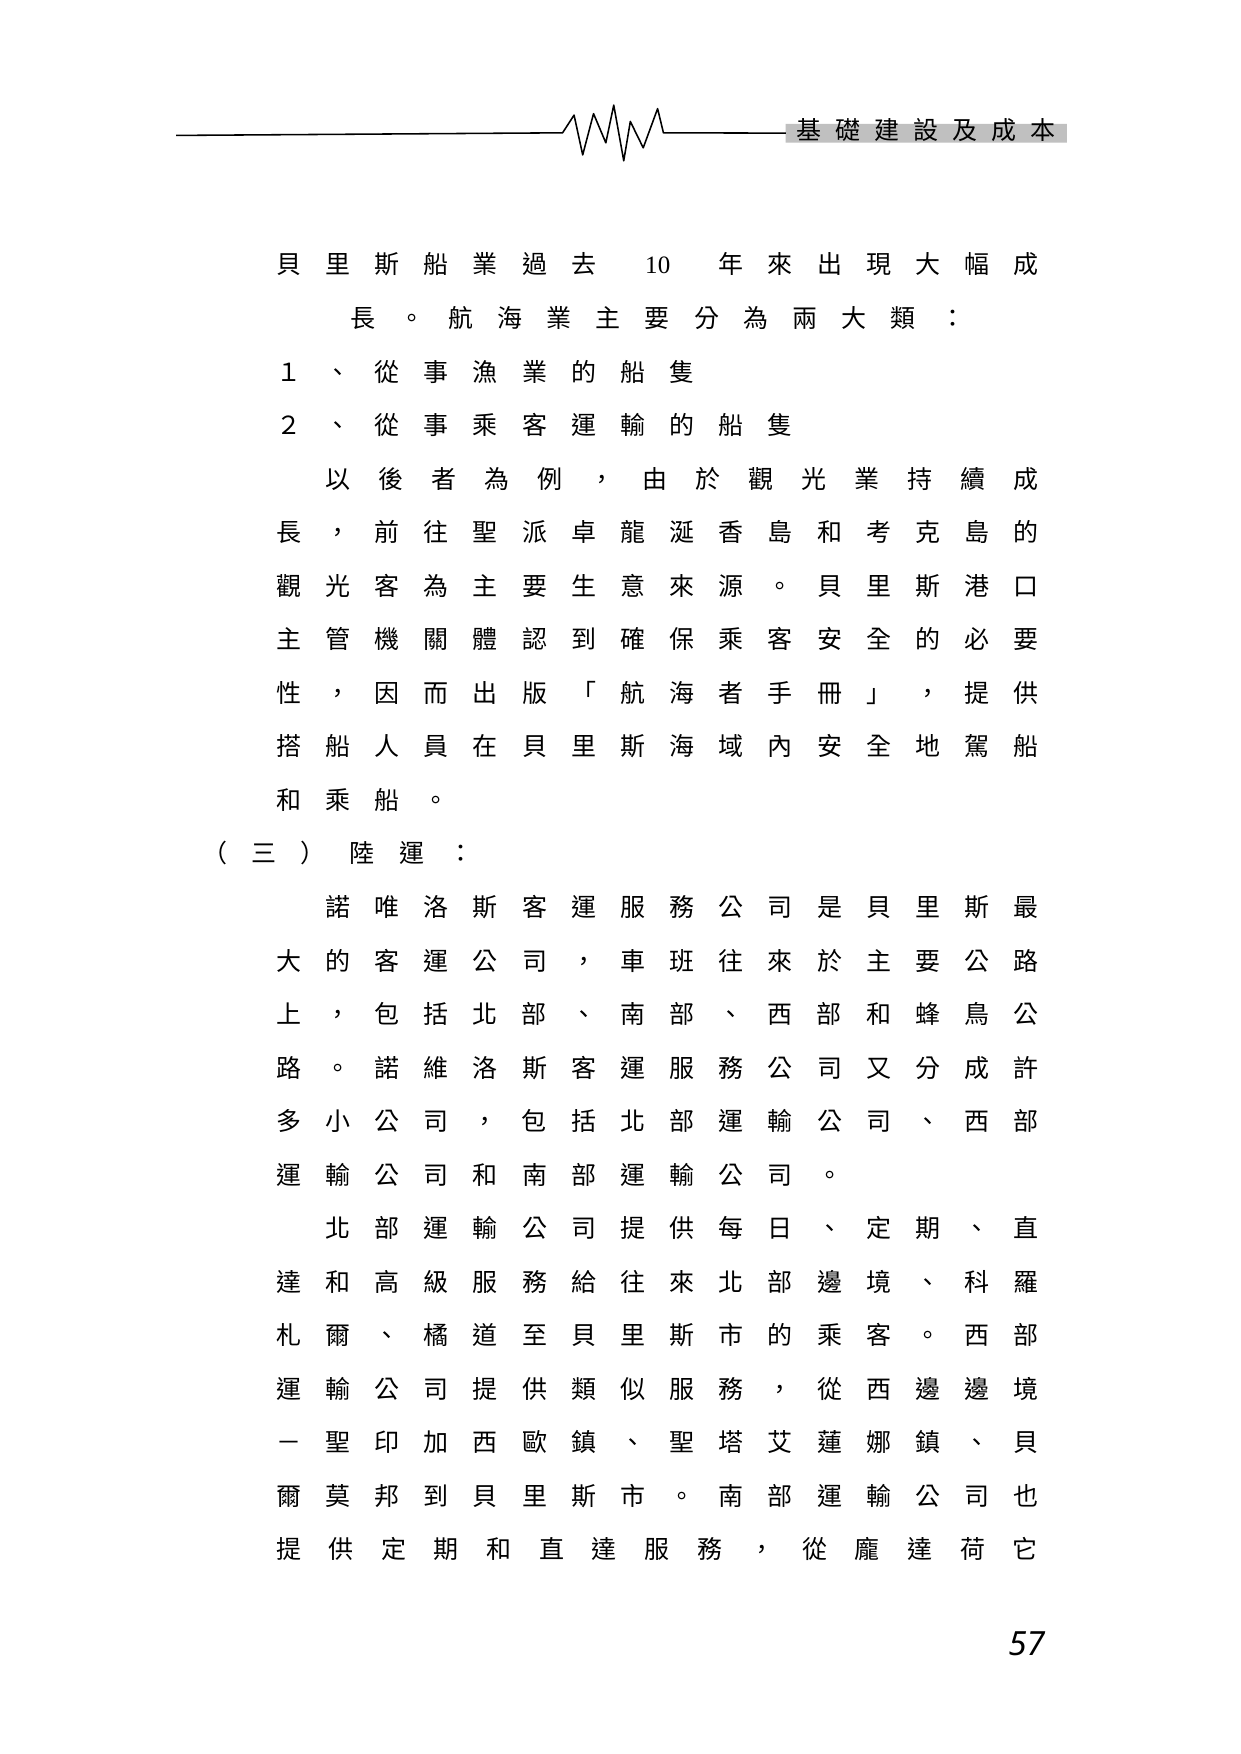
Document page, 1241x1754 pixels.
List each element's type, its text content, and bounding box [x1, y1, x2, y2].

text 貝里斯船業過去10年來出現大幅成長。航海業主要分為兩大類： [276, 236, 1063, 343]
text ２、從事乘客運輸的船隻 [276, 397, 1063, 450]
text １、從事漁業的船隻 [276, 343, 1063, 397]
text 北部運輸公司提供每日、定期、直達和高級服務給往來北部邊境、科羅札爾、橘道至貝里斯市的乘客。西部運輸公司提供類似服務，從西邊邊境－聖印加西歐鎮、聖塔艾蓮娜鎮、貝爾莫邦到貝里斯市。南部運輸公司也提供定期和直達服務，從龐達荷它 [276, 1200, 1063, 1575]
text （三）陸運： [202, 825, 1063, 879]
text 諾唯洛斯客運服務公司是貝里斯最大的客運公司，車班往來於主要公路上，包括北部、南部、西部和蜂鳥公路。諾維洛斯客運服務公司又分成許多小公司，包括北部運輸公司、西部運輸公司和南部運輸公司。 [276, 879, 1063, 1200]
text 以後者為例，由於觀光業持續成長，前往聖派卓龍涎香島和考克島的觀光客為主要生意來源。貝里斯港口主管機關體認到確保乘客安全的必要性，因而出版「航海者手冊」，提供搭船人員在貝里斯海域內安全地駕船和乘船。 [276, 450, 1063, 825]
